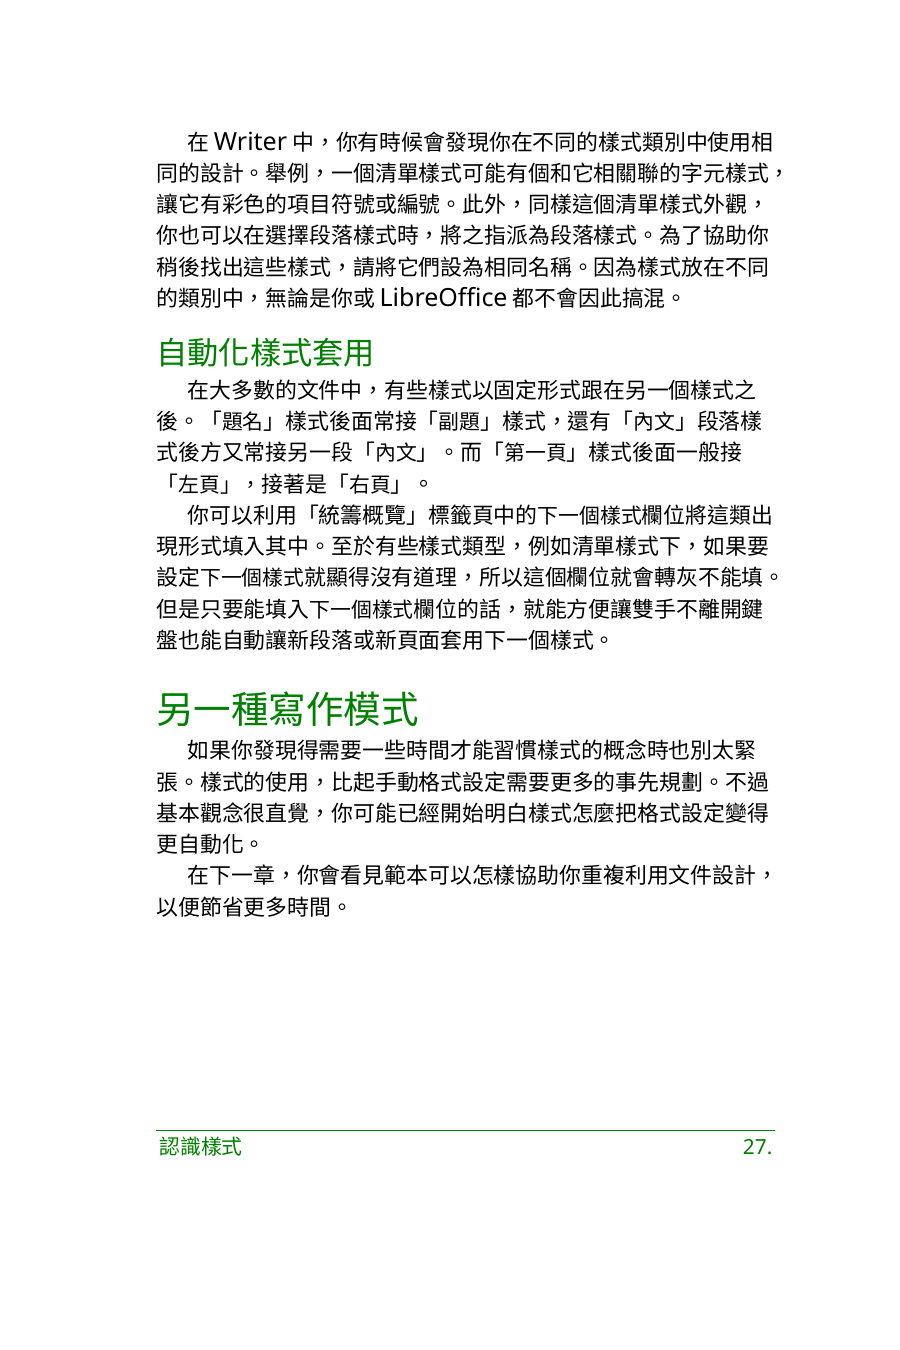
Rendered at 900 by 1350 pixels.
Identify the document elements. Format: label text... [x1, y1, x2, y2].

text 在下一章，你會看見範本可以怎樣協助你重複利用文件設計，以便節省更多時間。 [156, 859, 775, 921]
subtitle 另一種寫作模式 [156, 679, 775, 734]
subtitle 自動化樣式套用 [156, 328, 775, 373]
text 你可以利用「統籌概覽」標籤頁中的下一個樣式欄位將這類出現形式填入其中。至於有些樣式類型，例如清單樣式下，如果要設定下一個樣式就顯得沒有道理，所以這個欄位就會轉灰不能填。但是只要能填入下一個樣式欄位的話，就能方便讓雙手不離開鍵盤也能自動讓新段落或新頁面套用下一個樣式。 [156, 498, 775, 654]
text 在Writer中，你有時候會發現你在不同的樣式類別中使用相同的設計。舉例，一個清單樣式可能有個和它相關聯的字元樣式，讓它有彩色的項目符號或編號。此外，同樣這個清單樣式外觀，你也可以在選擇段落樣式時，將之指派為段落樣式。為了協助你稍後找出這些樣式，請將它們設為相同名稱。因為樣式放在不同的類別中，無論是你或LibreOffice都不會因此搞混。 [156, 125, 775, 312]
text 在大多數的文件中，有些樣式以固定形式跟在另一個樣式之後。「題名」樣式後面常接「副題」樣式，還有「內文」段落樣式後方又常接另一段「內文」。而「第一頁」樣式後面一般接「左頁」，接著是「右頁」。 [156, 373, 775, 498]
text 如果你發現得需要一些時間才能習慣樣式的概念時也別太緊張。樣式的使用，比起手動格式設定需要更多的事先規劃。不過基本觀念很直覺，你可能已經開始明白樣式怎麼把格式設定變得更自動化。 [156, 734, 775, 859]
